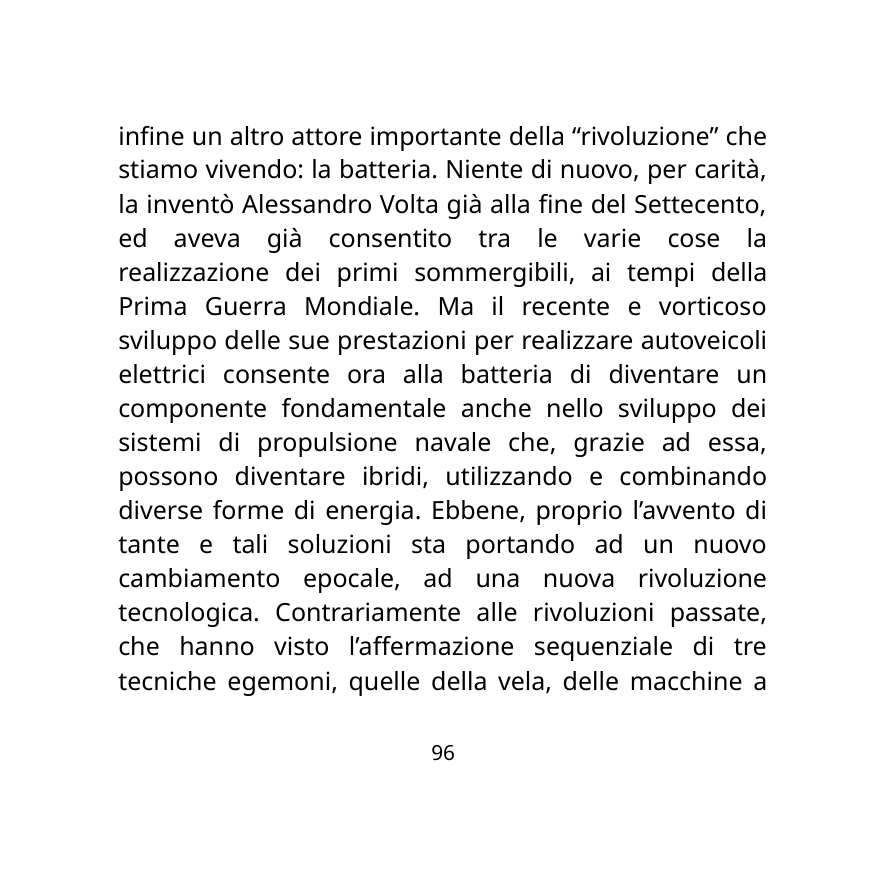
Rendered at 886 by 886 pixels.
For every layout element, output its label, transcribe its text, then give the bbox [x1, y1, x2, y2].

text infine un altro attore importante della “rivoluzione” che stiamo vivendo: la batteria. Niente di nuovo, per carità, la inventò Alessandro Volta già alla fine del Settecento, ed aveva già consentito tra le varie cose la realizzazione dei primi sommergibili, ai tempi della Prima Guerra Mondiale. Ma il recente e vorticoso sviluppo delle sue prestazioni per realizzare autoveicoli elettrici consente ora alla batteria di diventare un componente fondamentale anche nello sviluppo dei sistemi di propulsione navale che, grazie ad essa, possono diventare ibridi, utilizzando e combinando diverse forme di energia. Ebbene, proprio l’avvento di tante e tali soluzioni sta portando ad un nuovo cambiamento epocale, ad una nuova rivoluzione tecnologica. Contrariamente alle rivoluzioni passate, che hanno visto l’affermazione sequenziale di tre tecniche egemoni, quelle della vela, delle macchine a [118, 118, 768, 697]
